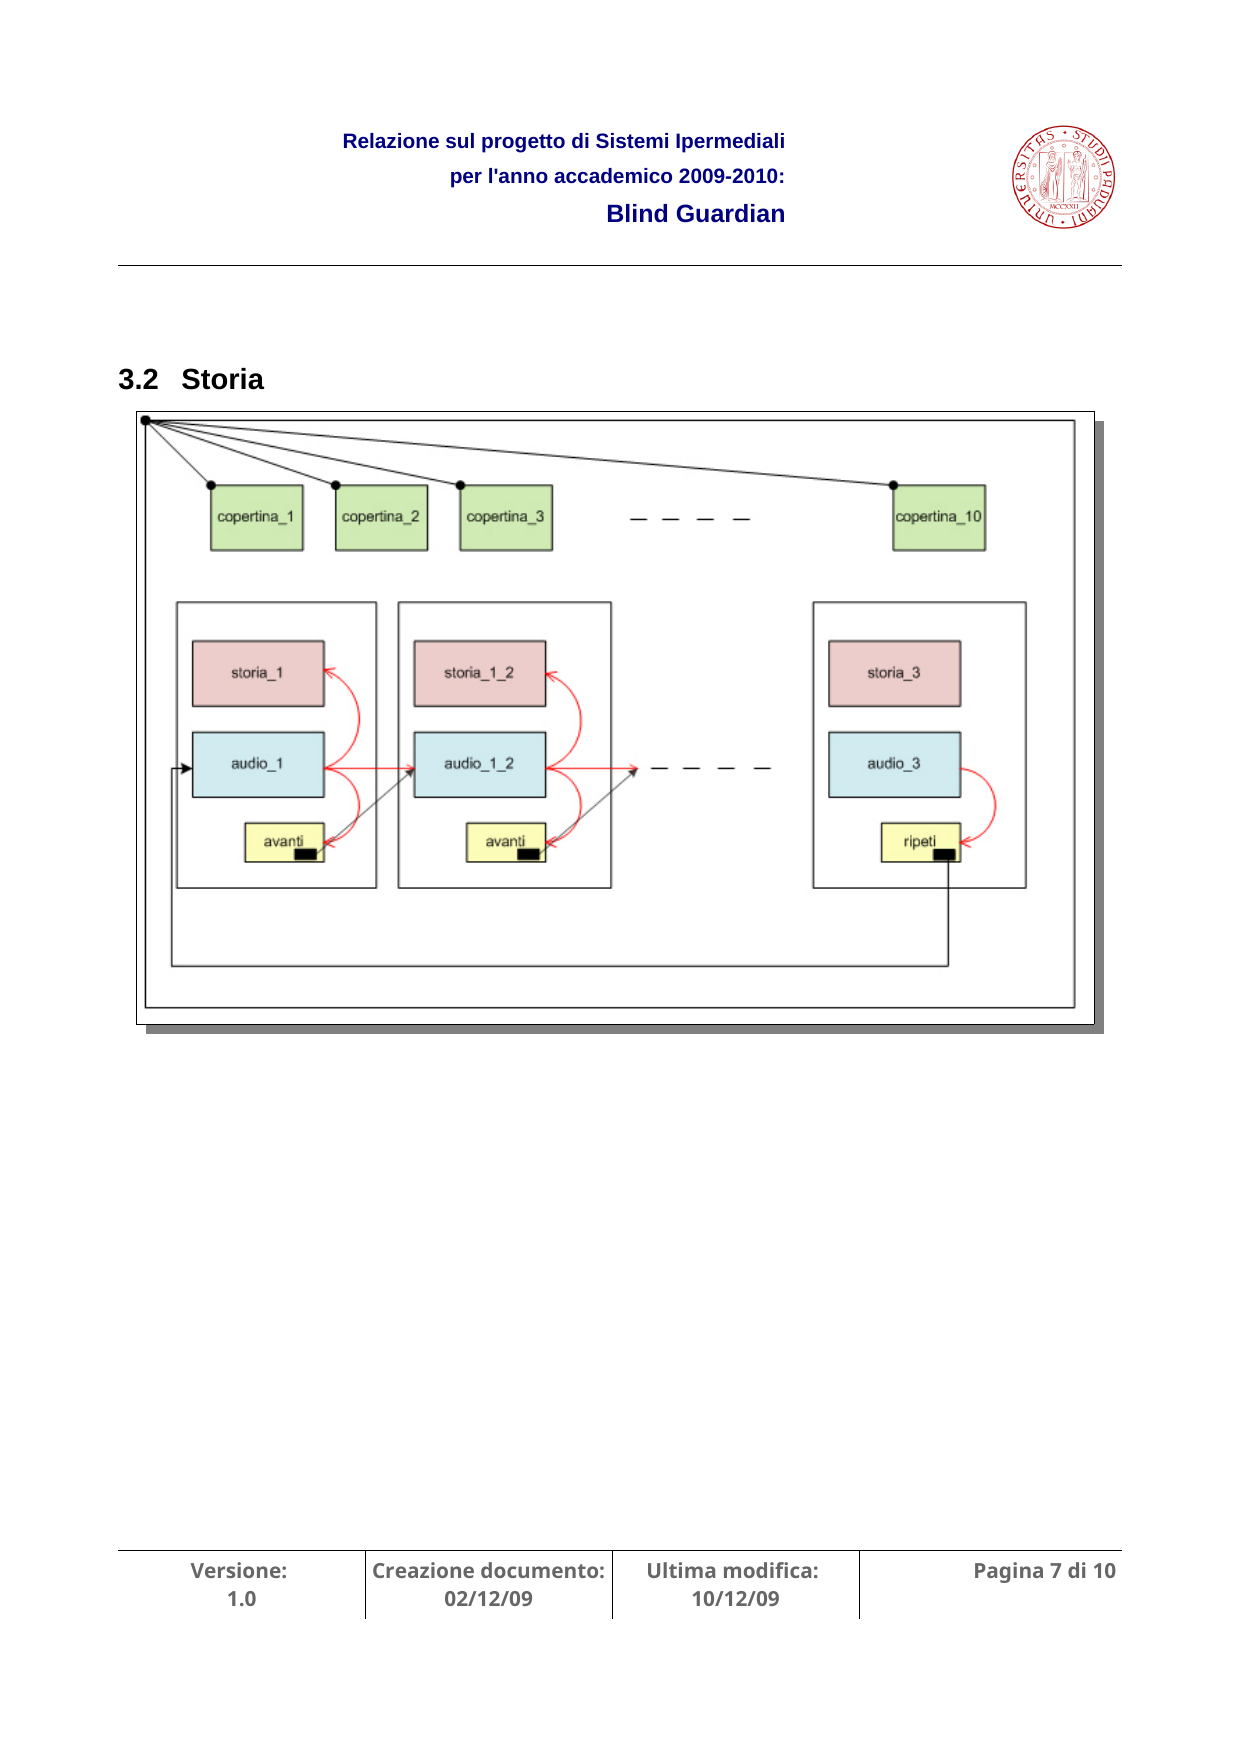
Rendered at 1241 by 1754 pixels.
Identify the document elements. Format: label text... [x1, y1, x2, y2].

picture [138, 413, 1091, 1021]
subtitle Storia [118, 363, 1122, 396]
picture [1010, 123, 1117, 231]
